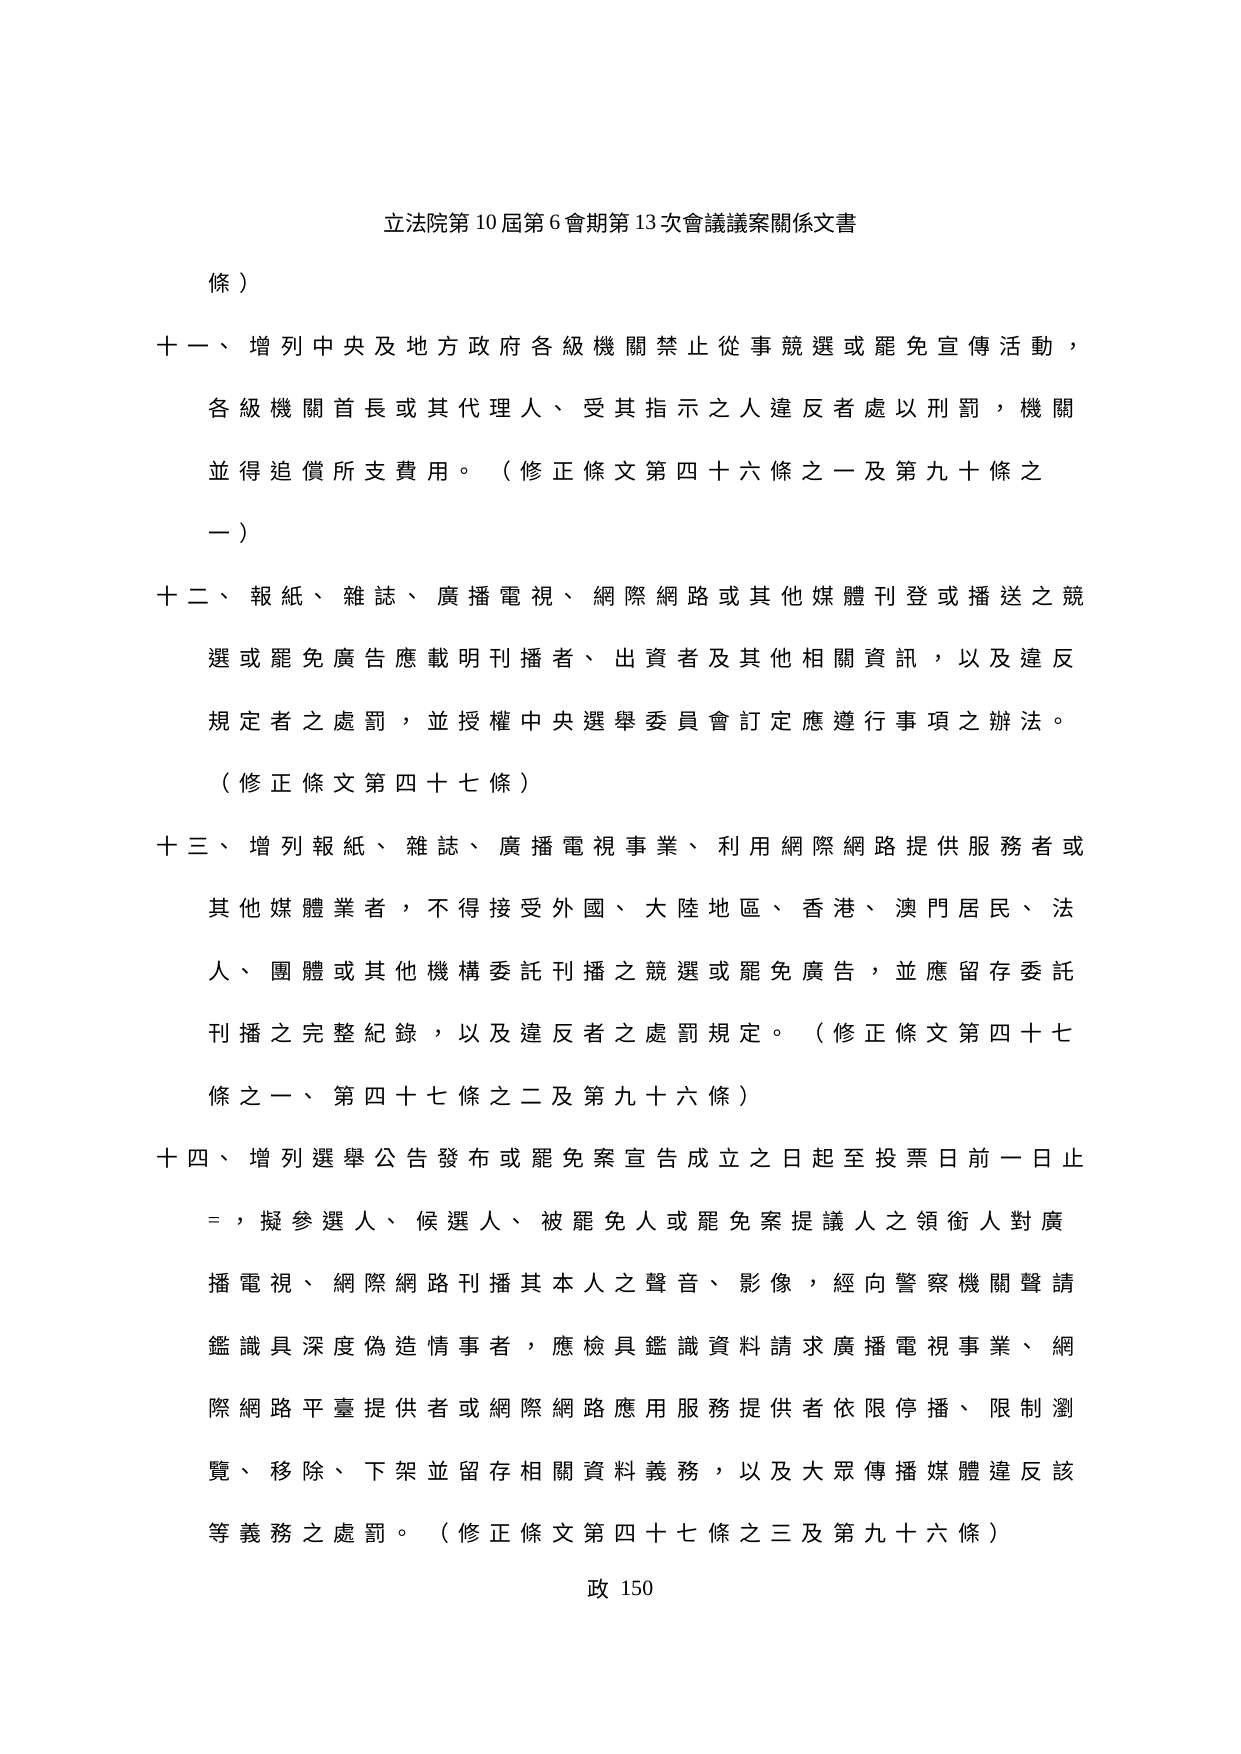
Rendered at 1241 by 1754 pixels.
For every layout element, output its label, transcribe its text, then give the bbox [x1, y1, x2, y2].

text 十二、報紙、雜誌、廣播電視、網際網路或其他媒體刊登或播送之競選或罷免廣告應載明刊播者、出資者及其他相關資訊，以及違反規定者之處罰，並授權中央選舉委員會訂定應遵行事項之辦法。（修正條文第四十七條） [151, 563, 1089, 813]
text 十四、增列選舉公告發布或罷免案宣告成立之日起至投票日前一日止=，擬參選人、候選人、被罷免人或罷免案提議人之領銜人對廣播電視、網際網路刊播其本人之聲音、影像，經向警察機關聲請鑑識具深度偽造情事者，應檢具鑑識資料請求廣播電視事業、網際網路平臺提供者或網際網路應用服務提供者依限停播、限制瀏覽、移除、下架並留存相關資料義務，以及大眾傳播媒體違反該等義務之處罰。（修正條文第四十七條之三及第九十六條） [151, 1126, 1089, 1563]
text 十三、增列報紙、雜誌、廣播電視事業、利用網際網路提供服務者或其他媒體業者，不得接受外國、大陸地區、香港、澳門居民、法人、團體或其他機構委託刊播之競選或罷免廣告，並應留存委託刊播之完整紀錄，以及違反者之處罰規定。（修正條文第四十七條之一、第四十七條之二及第九十六條） [151, 813, 1089, 1126]
text 條） [151, 251, 1089, 313]
text 十一、增列中央及地方政府各級機關禁止從事競選或罷免宣傳活動，各級機關首長或其代理人、受其指示之人違反者處以刑罰，機關並得追償所支費用。（修正條文第四十六條之一及第九十條之一） [151, 313, 1089, 563]
